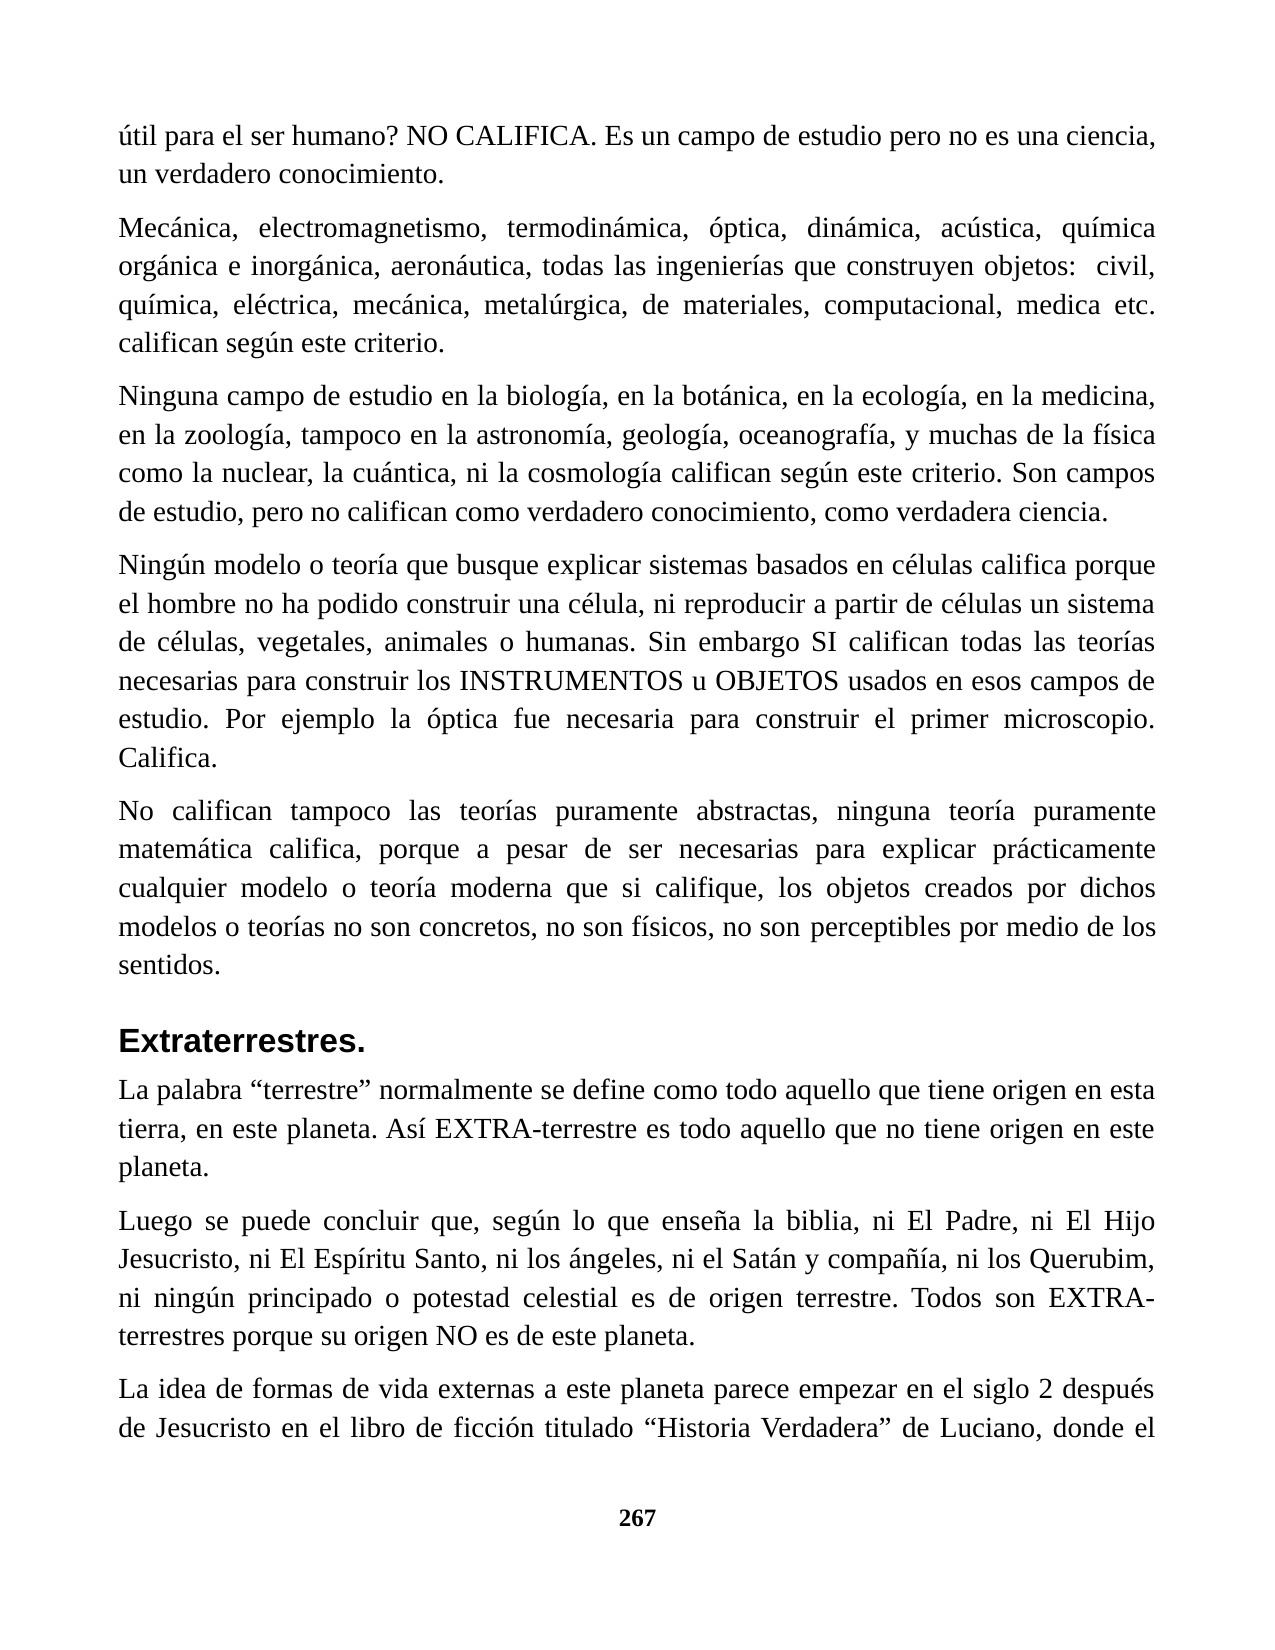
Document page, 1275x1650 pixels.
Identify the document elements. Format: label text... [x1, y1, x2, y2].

text Mecánica, electromagnetismo, termodinámica, óptica, dinámica, acústica, química orgánica e inorgánica, aeronáutica, todas las ingenierías que construyen objetos: civil, química, eléctrica, mecánica, metalúrgica, de materiales, computacional, medica etc. califican según este criterio. [118, 210, 1157, 359]
text útil para el ser humano? NO CALIFICA. Es un campo de estudio pero no es una ciencia, un verdadero conocimiento. [118, 118, 1157, 190]
text Ningún modelo o teoría que busque explicar sistemas basados en células califica porque el hombre no ha podido construir una célula, ni reproducir a partir de células un sistema de células, vegetales, animales o humanas. Sin embargo SI califican todas las teorías necesarias para construir los INSTRUMENTOS u OBJETOS usados en esos campos de estudio. Por ejemplo la óptica fue necesaria para construir el primer microscopio. Califica. [118, 547, 1157, 773]
text Ninguna campo de estudio en la biología, en la botánica, en la ecología, en la medicina, en la zoología, tampoco en la astronomía, geología, oceanografía, y muchas de la física como la nuclear, la cuántica, ni la cosmología califican según este criterio. Son campos de estudio, pero no califican como verdadero conocimiento, como verdadera ciencia. [118, 378, 1157, 528]
text Luego se puede concluir que, según lo que enseña la biblia, ni El Padre, ni El Hijo Jesucristo, ni El Espíritu Santo, ni los ángeles, ni el Satán y compañía, ni los Querubim, ni ningún principado o potestad celestial es de origen terrestre. Todos son EXTRA-terrestres porque su origen NO es de este planeta. [118, 1203, 1157, 1352]
text La palabra “terrestre” normalmente se define como todo aquello que tiene origen en esta tierra, en este planeta. Así EXTRA-terrestre es todo aquello que no tiene origen en este planeta. [118, 1072, 1157, 1183]
subtitle Extraterrestres. [118, 1021, 1157, 1060]
text No califican tampoco las teorías puramente abstractas, ninguna teoría puramente matemática califica, porque a pesar de ser necesarias para explicar prácticamente cualquier modelo o teoría moderna que si califique, los objetos creados por dichos modelos o teorías no son concretos, no son físicos, no son perceptibles por medio de los sentidos. [118, 793, 1157, 981]
text La idea de formas de vida externas a este planeta parece empezar en el siglo 2 después de Jesucristo en el libro de ficción titulado “Historia Verdadera” de Luciano, donde el [118, 1371, 1157, 1443]
